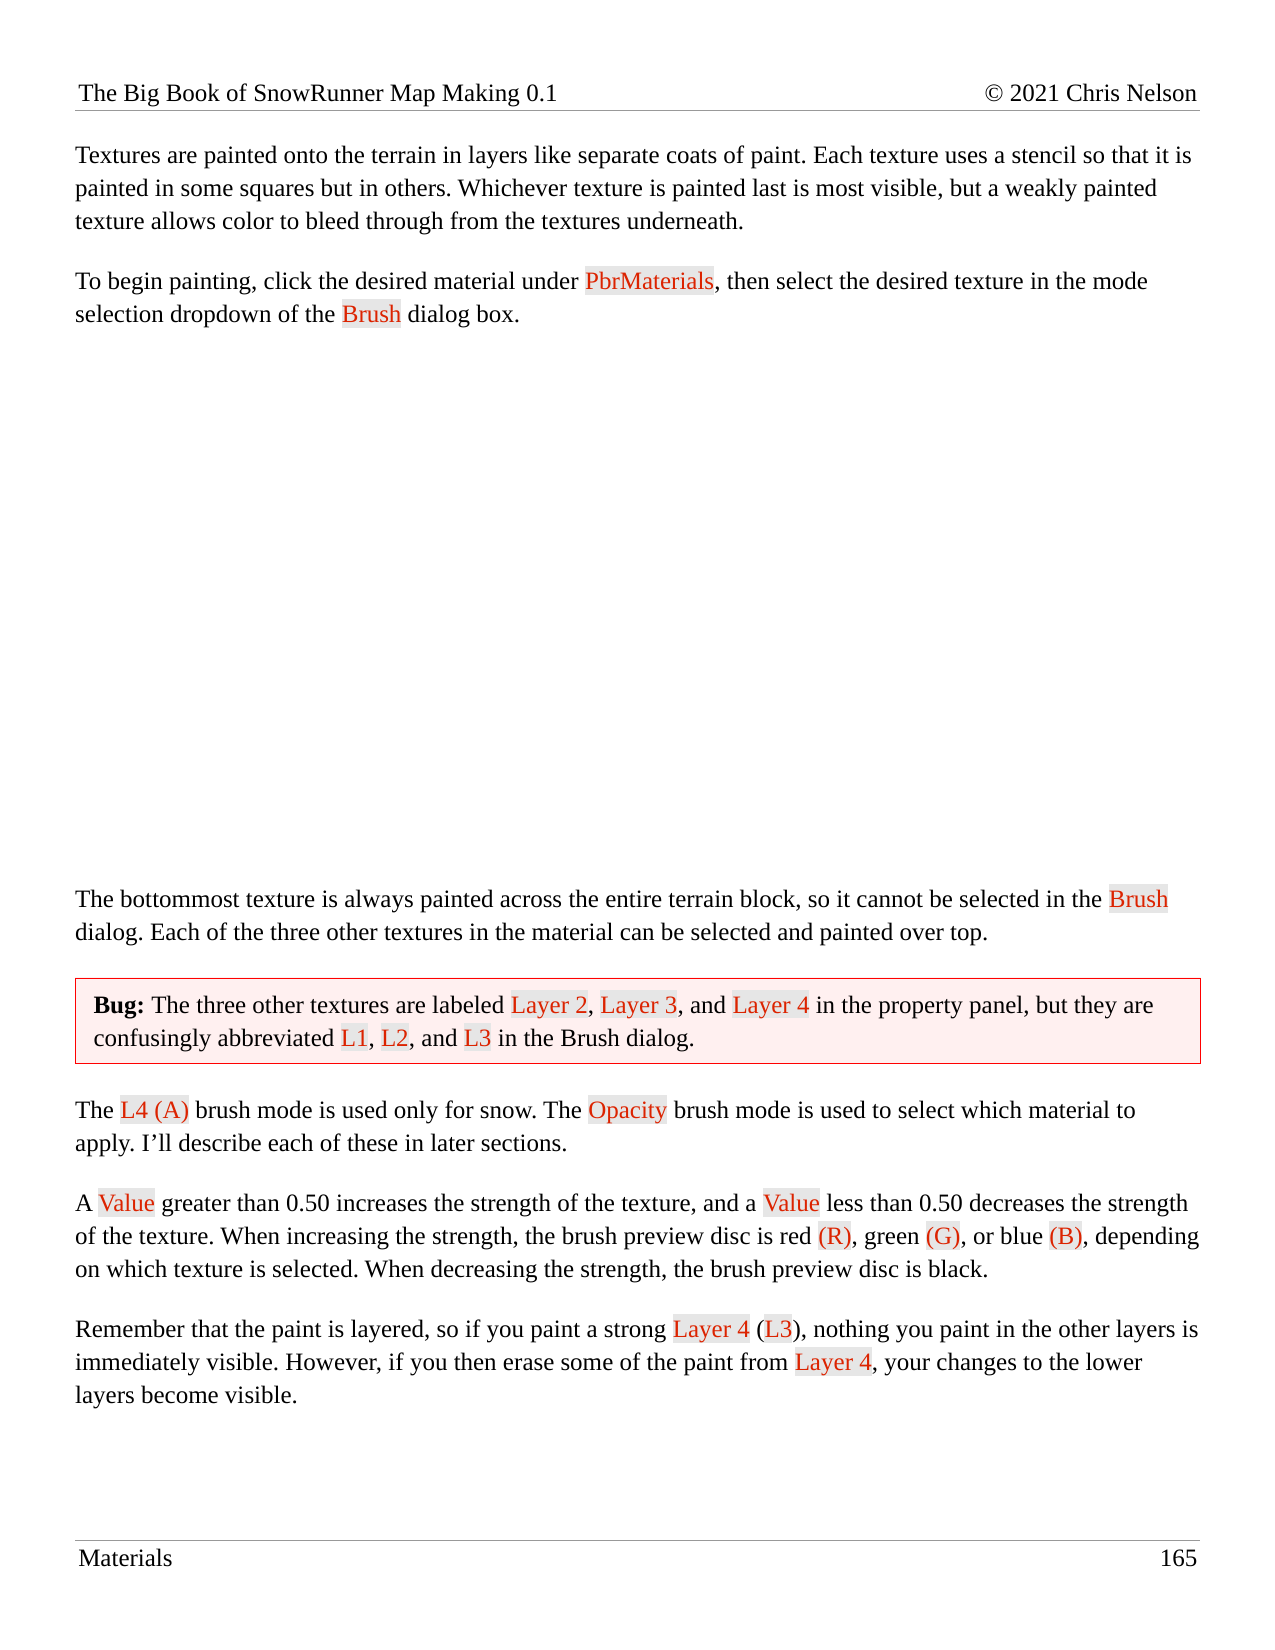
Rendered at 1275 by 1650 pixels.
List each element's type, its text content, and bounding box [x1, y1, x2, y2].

text The bottommost texture is always painted across the entire terrain block, so it cannot be selected in the Brush dialog. Each of the three other textures in the material can be selected and painted over top. [75, 884, 1200, 946]
text The L4 (A) brush mode is used only for snow. The Opacity brush mode is used to select which material to apply. I’ll describe each of these in later sections. [75, 1095, 1200, 1157]
text A Value greater than 0.50 increases the strength of the texture, and a Value less than 0.50 decreases the strength of the texture. When increasing the strength, the brush preview disc is red (R), green (G), or blue (B), depending on which texture is selected. When decreasing the strength, the brush preview disc is black. [75, 1188, 1200, 1283]
list The three other textures are labeled Layer 2, Layer 3, and Layer 4 in the property panel, but they are confusingly abbreviated L1, L2, and L3 in the Brush dialog. [76, 979, 1200, 1063]
text Remember that the paint is layered, so if you paint a strong Layer 4 (L3), nothing you paint in the other layers is immediately visible. However, if you then erase some of the paint from Layer 4, your changes to the lower layers become visible. [75, 1314, 1200, 1409]
text Textures are painted onto the terrain in layers like separate coats of paint. Each texture uses a stencil so that it is painted in some squares but in others. Whichever texture is painted last is most visible, but a weakly painted texture allows color to bleed through from the textures underneath. [75, 140, 1200, 235]
text To begin painting, click the desired material under PbrMaterials, then select the desired texture in the mode selection dropdown of the Brush dialog box. [75, 266, 1200, 328]
